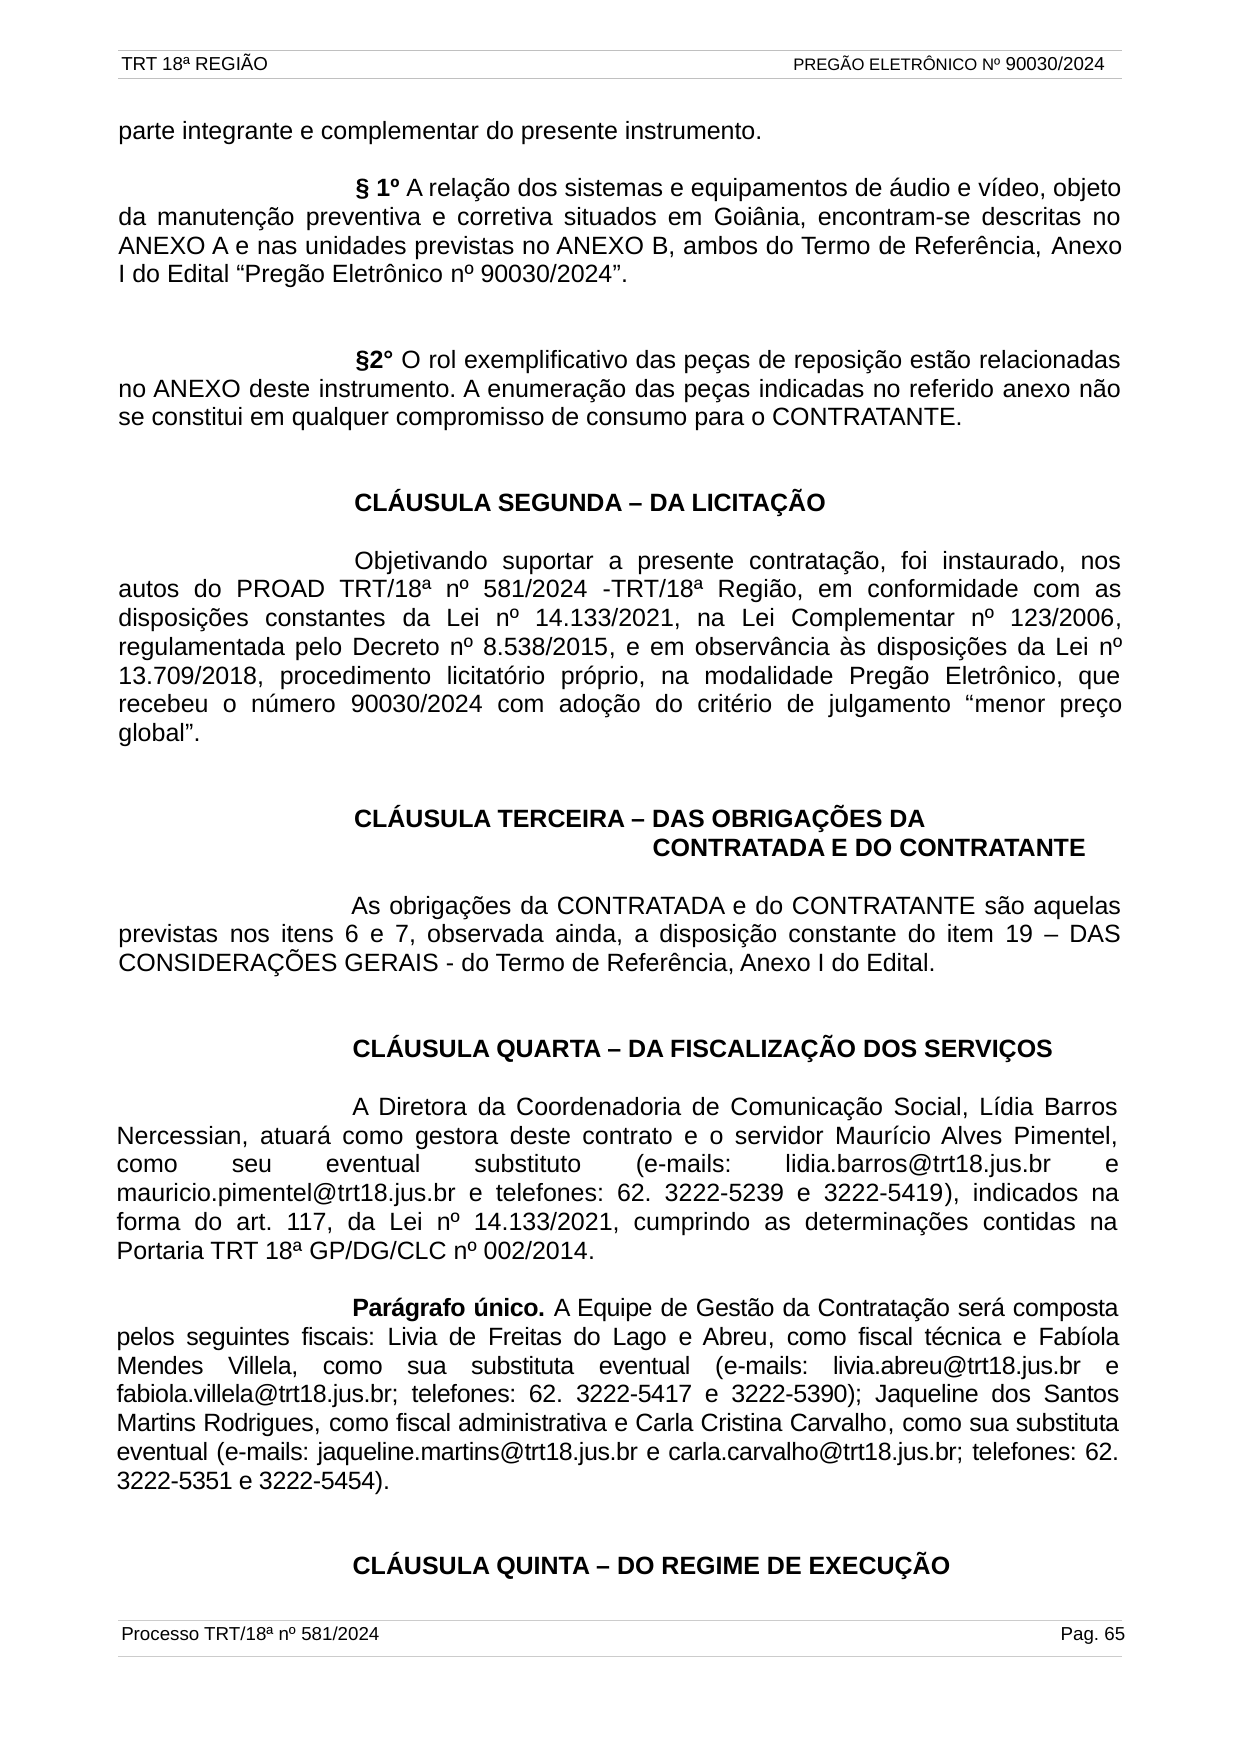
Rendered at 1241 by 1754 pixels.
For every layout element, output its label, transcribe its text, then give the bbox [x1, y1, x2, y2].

text CLÁUSULA QUARTA – DA FISCALIZAÇÃO DOS SERVIÇOS [118, 1034, 1122, 1063]
text CLÁUSULA SEGUNDA – DA LICITAÇÃO [118, 488, 1122, 517]
text Parágrafo único. A Equipe de Gestão da Contratação será composta pelos seguintes fiscais: Livia de Freitas do Lago e Abreu, como fiscal técnica e Fabíola Mendes Villela, como sua substituta eventual (e-mails: livia.abreu@trt18.jus.br e fabiola.villela@trt18.jus.br; telefones: 62. 3222-5417 e 3222-5390); Jaqueline dos Santos Martins Rodrigues, como fiscal administrativa e Carla Cristina Carvalho, como sua substituta eventual (e-mails: jaqueline.martins@trt18.jus.br e carla.carvalho@trt18.jus.br; telefones: 62. 3222-5351 e 3222-5454). [116, 1293, 1119, 1494]
text Objetivando suportar a presente contratação, foi instaurado, nos autos do PROAD TRT/18ª nº 581/2024 -TRT/18ª Região, em conformidade com as disposições constantes da Lei nº 14.133/2021, na Lei Complementar nº 123/2006, regulamentada pelo Decreto nº 8.538/2015, e em observância às disposições da Lei nº 13.709/2018, procedimento licitatório próprio, na modalidade Pregão Eletrônico, que recebeu o número 90030/2024 com adoção do critério de julgamento “menor preço global”. [118, 546, 1122, 747]
text CLÁUSULA TERCEIRA – DAS OBRIGAÇÕES DA [118, 804, 1122, 833]
text §2° O rol exemplificativo das peças de reposição estão relacionadas no ANEXO deste instrumento. A enumeração das peças indicadas no referido anexo não se constitui em qualquer compromisso de consumo para o CONTRATANTE. [118, 345, 1122, 431]
text § 1º A relação dos sistemas e equipamentos de áudio e vídeo, objeto da manutenção preventiva e corretiva situados em Goiânia, encontram-se descritas no ANEXO A e nas unidades previstas no ANEXO B, ambos do Termo de Referência, Anexo I do Edital “Pregão Eletrônico nº 90030/2024”. [118, 173, 1122, 288]
text CONTRATADA E DO CONTRATANTE [118, 833, 1122, 862]
text A Diretora da Coordenadoria de Comunicação Social, Lídia Barros Nercessian, atuará como gestora deste contrato e o servidor Maurício Alves Pimentel, como seu eventual substituto (e-mails: lidia.barros@trt18.jus.br e mauricio.pimentel@trt18.jus.br e telefones: 62. 3222-5239 e 3222-5419), indicados na forma do art. 117, da Lei nº 14.133/2021, cumprindo as determinações contidas na Portaria TRT 18ª GP/DG/CLC nº 002/2014. [116, 1092, 1119, 1264]
text parte integrante e complementar do presente instrumento. [118, 116, 1122, 144]
text As obrigações da CONTRATADA e do CONTRATANTE são aquelas previstas nos itens 6 e 7, observada ainda, a disposição constante do item 19 – DAS CONSIDERAÇÕES GERAIS - do Termo de Referência, Anexo I do Edital. [118, 891, 1122, 977]
text CLÁUSULA QUINTA – DO REGIME DE EXECUÇÃO [118, 1551, 1122, 1580]
